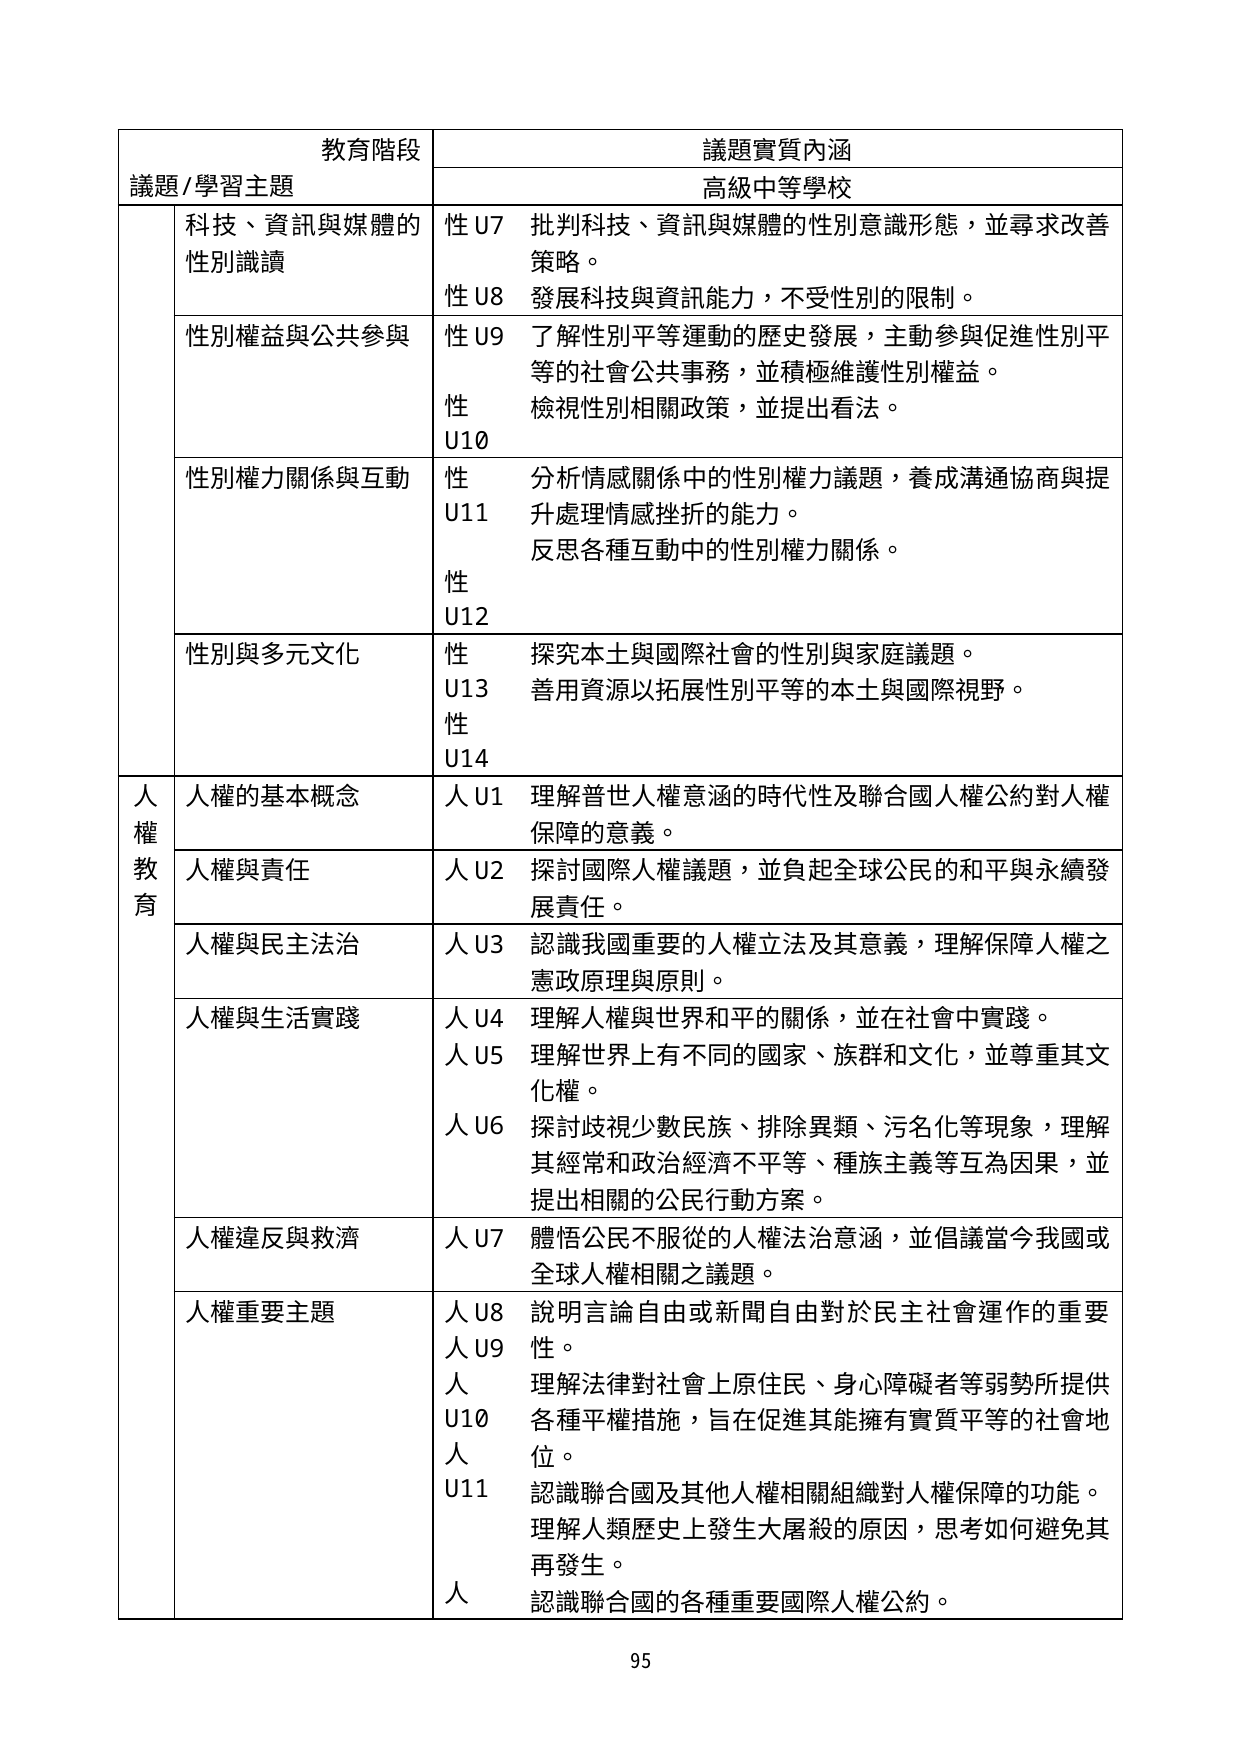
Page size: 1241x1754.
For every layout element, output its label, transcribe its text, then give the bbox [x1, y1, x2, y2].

table_cell 高級中等學校 [434, 168, 1122, 204]
table_cell 探究本土與國際社會的性別與家庭議題。 善用資源以拓展性別平等的本土與國際視野。 [519, 635, 1122, 775]
table_cell 探討國際人權議題，並負起全球公民的和平與永續發展責任。 [519, 851, 1122, 923]
table_cell 人U2 [434, 851, 519, 923]
table_cell 批判科技、資訊與媒體的性別意識形態，並尋求改善策略。 發展科技與資訊能力，不受性別的限制。 [519, 206, 1122, 314]
table_cell 體悟公民不服從的人權法治意涵，並倡議當今我國或全球人權相關之議題。 [519, 1218, 1122, 1291]
table_cell 分析情感關係中的性別權力議題，養成溝通協商與提升處理情感挫折的能力。 反思各種互動中的性別權力關係。 [519, 458, 1122, 633]
table_cell 人U8 人U9 人U10 人U11 人 [434, 1292, 519, 1618]
table_cell 人權違反與救濟 [175, 1218, 432, 1291]
table_cell 人U4 人U5 人U6 [434, 999, 519, 1216]
table_cell 人權重要主題 [175, 1292, 432, 1618]
table_cell 性別與多元文化 [175, 635, 432, 775]
table_cell 人U7 [434, 1218, 519, 1291]
table_cell 理解普世人權意涵的時代性及聯合國人權公約對人權保障的意義。 [519, 777, 1122, 849]
table_cell [119, 206, 174, 775]
table_cell 人U1 [434, 777, 519, 849]
table_cell 性U9 性U10 [434, 316, 519, 457]
table_cell 人權與責任 [175, 851, 432, 923]
table_cell 說明言論自由或新聞自由對於民主社會運作的重要性。 理解法律對社會上原住民、身心障礙者等弱勢所提供各種平權措施，旨在促進其能擁有實質平等的社會地位。 認識聯合國及其他人權相關組織對人權保障的功能。 理解人類歷史上發生大屠殺的原因，思考如何避免其再發生。 認識聯合國的各種重要國際人權公約。 [519, 1292, 1122, 1618]
table_cell 性U13 性U14 [434, 635, 519, 775]
table_cell 科技、資訊與媒體的性別識讀 [175, 206, 432, 314]
table_cell 人權與生活實踐 [175, 999, 432, 1216]
table_cell 人權教育 [119, 777, 174, 1618]
table_cell 人U3 [434, 925, 519, 997]
table_cell 了解性別平等運動的歷史發展，主動參與促進性別平等的社會公共事務，並積極維護性別權益。 檢視性別相關政策，並提出看法。 [519, 316, 1122, 457]
table_header 教育階段 議題/學習主題 [119, 130, 432, 204]
table_cell 人權與民主法治 [175, 925, 432, 997]
table_cell 人權的基本概念 [175, 777, 432, 849]
table_cell 認識我國重要的人權立法及其意義，理解保障人權之憲政原理與原則。 [519, 925, 1122, 997]
table_cell 性別權力關係與互動 [175, 458, 432, 633]
table_header 議題實質內涵 [434, 130, 1122, 166]
table_cell 性U7 性U8 [434, 206, 519, 314]
table_cell 理解人權與世界和平的關係，並在社會中實踐。 理解世界上有不同的國家、族群和文化，並尊重其文化權。 探討歧視少數民族、排除異類、污名化等現象，理解其經常和政治經濟不平等、種族主義等互為因果，並提出相關的公民行動方案。 [519, 999, 1122, 1216]
table_cell 性別權益與公共參與 [175, 316, 432, 457]
table_cell 性U11 性U12 [434, 458, 519, 633]
